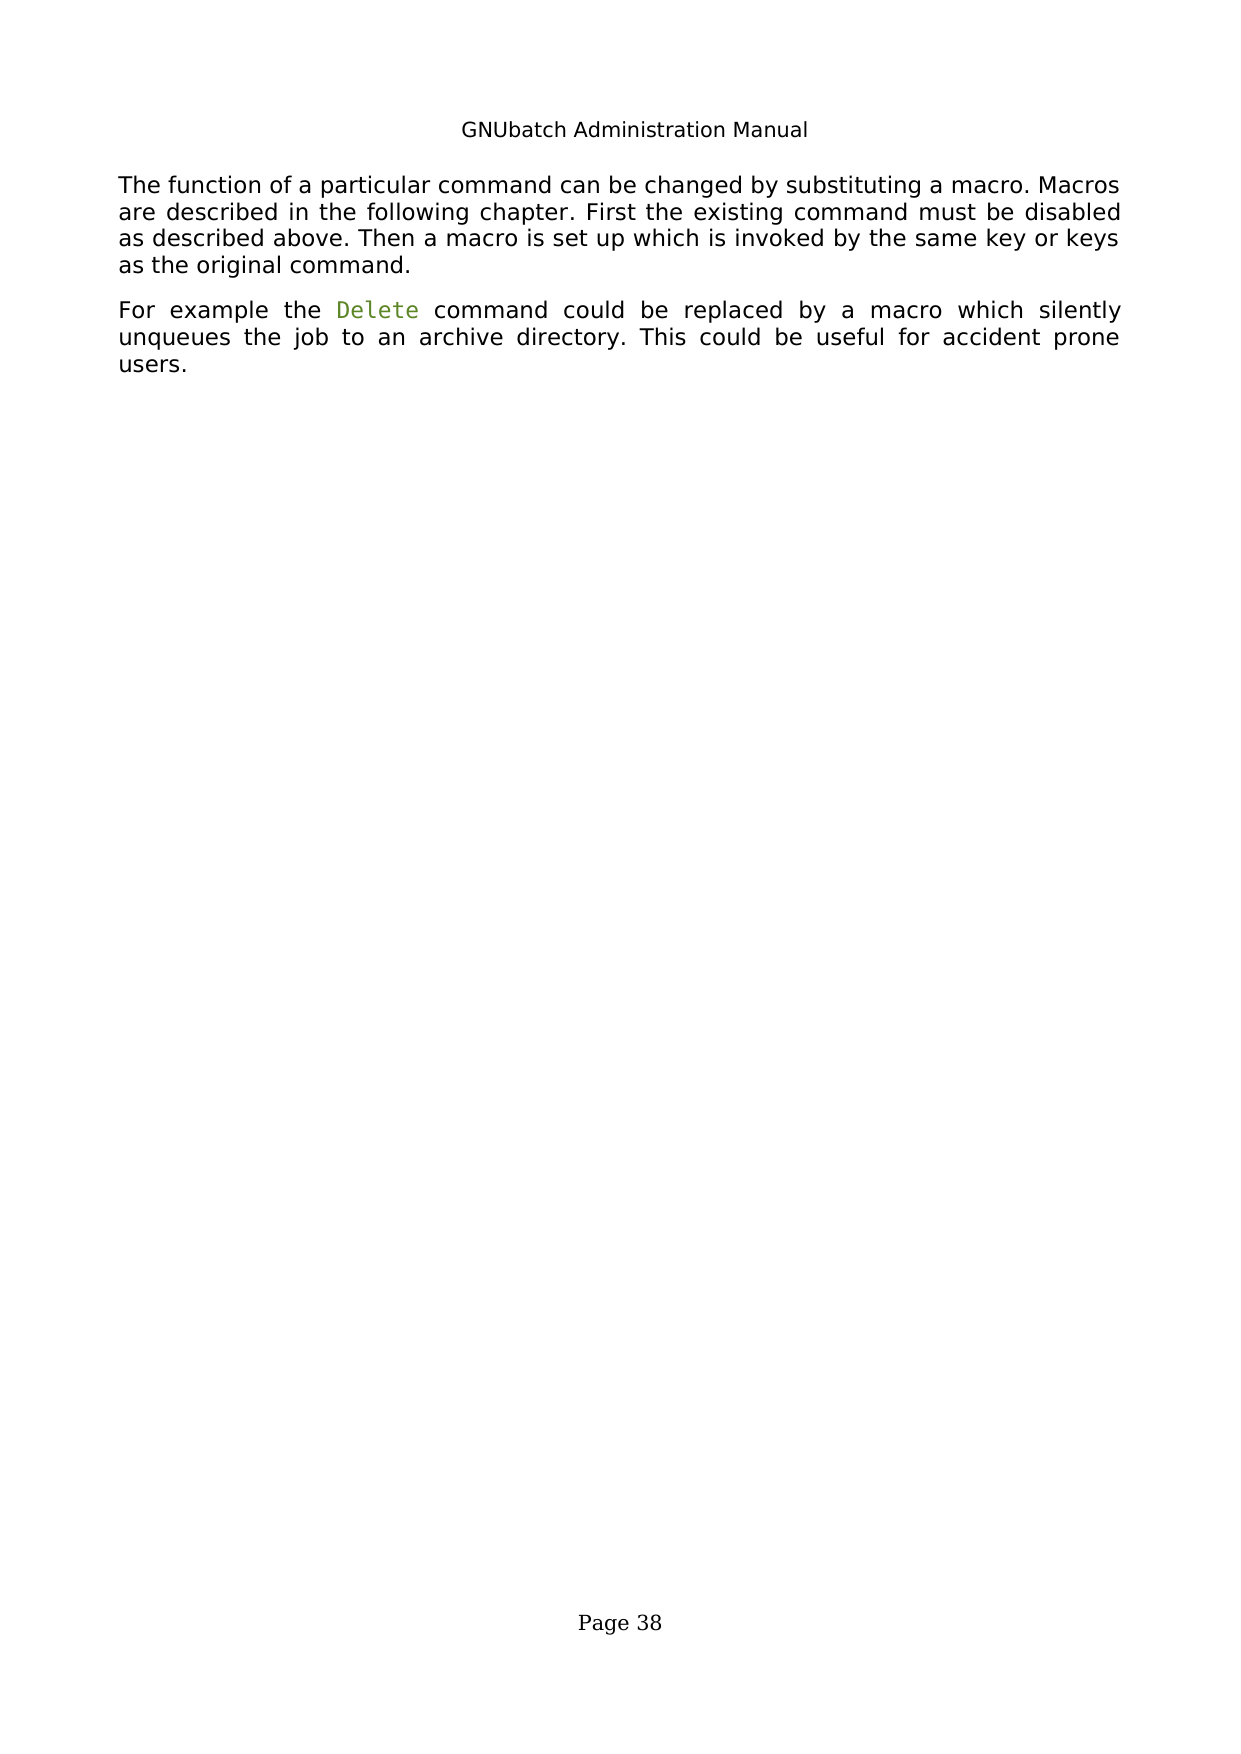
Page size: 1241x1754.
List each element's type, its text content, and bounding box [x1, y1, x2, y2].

text For example the Delete command could be replaced by a macro which silently unqueues the job to an archive directory. This could be useful for accident prone users. [118, 297, 1122, 378]
text The function of a particular command can be changed by substituting a macro. Macros are described in the following chapter. First the existing command must be disabled as described above. Then a macro is set up which is invoked by the same key or keys as the original command. [118, 172, 1122, 279]
